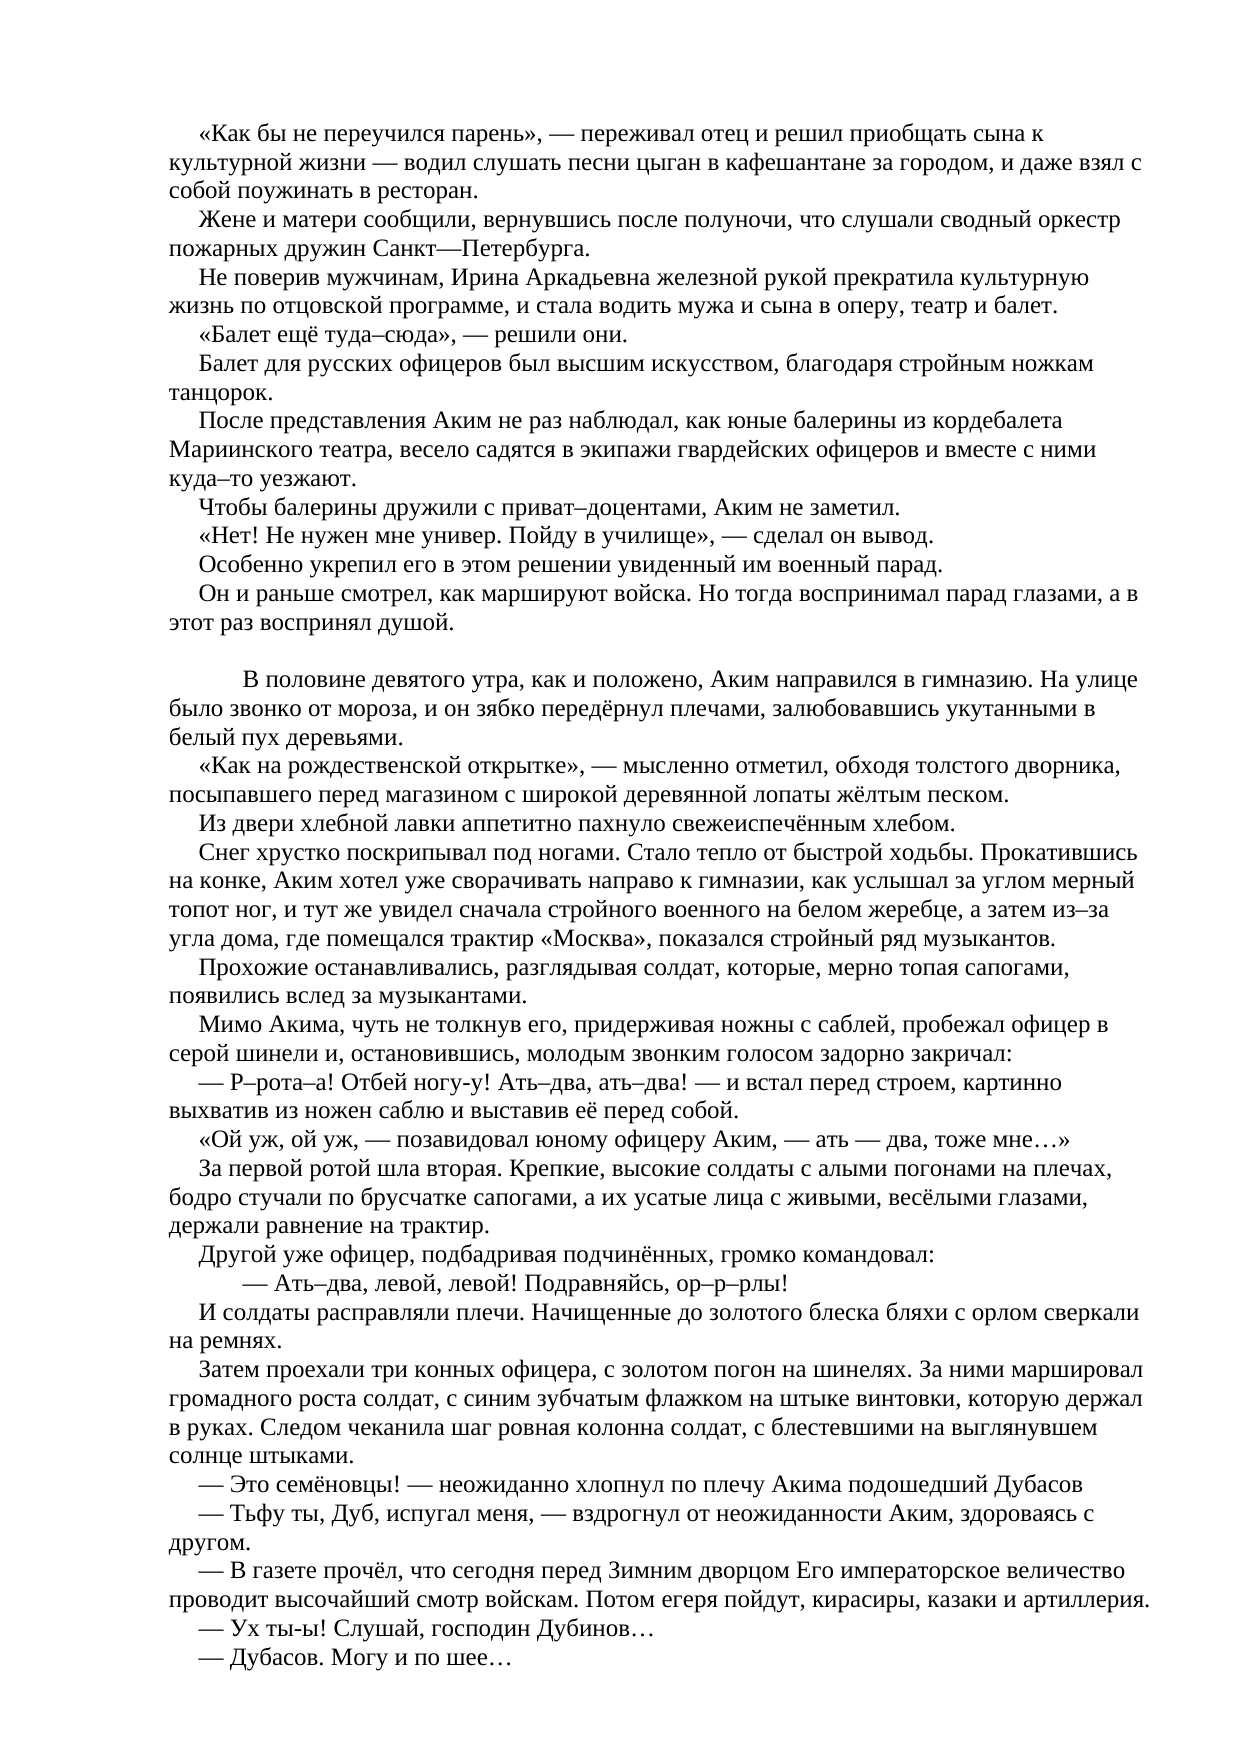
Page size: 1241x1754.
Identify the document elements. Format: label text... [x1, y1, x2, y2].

text Балет для русских офицеров был высшим искусством, благодаря стройным ножкам танцорок. [169, 348, 1152, 406]
text После представления Аким не раз наблюдал, как юные балерины из кордебалета Мариинского театра, весело садятся в экипажи гвардейских офицеров и вместе с ними куда–то уезжают. [169, 406, 1152, 492]
text Другой уже офицер, подбадривая подчинённых, громко командовал: [169, 1239, 1152, 1268]
text «Как бы не переучился парень», — переживал отец и решил приобщать сына к культурной жизни — водил слушать песни цыган в кафешантане за городом, и даже взял с собой поужинать в ресторан. [169, 118, 1152, 204]
text «Балет ещё туда–сюда», — решили они. [169, 319, 1152, 348]
text В половине девятого утра, как и положено, Аким направился в гимназию. На улице было звонко от мороза, и он зябко передёрнул плечами, залюбовавшись укутанными в белый пух деревьями. [169, 664, 1152, 751]
text — Ать–два, левой, левой! Подравняйсь, ор–р–рлы! [169, 1268, 1152, 1297]
text Особенно укрепил его в этом решении увиденный им военный парад. [169, 549, 1152, 578]
text Не поверив мужчинам, Ирина Аркадьевна железной рукой прекратила культурную жизнь по отцовской программе, и стала водить мужа и сына в оперу, театр и балет. [169, 262, 1152, 319]
text Прохожие останавливались, разглядывая солдат, которые, мерно топая сапогами, появились вслед за музыкантами. [169, 952, 1152, 1009]
text Жене и матери сообщили, вернувшись после полуночи, что слушали сводный оркестр пожарных дружин Санкт—Петербурга. [169, 204, 1152, 262]
text «Нет! Не нужен мне универ. Пойду в училище», — сделал он вывод. [169, 521, 1152, 549]
text И солдаты расправляли плечи. Начищенные до золотого блеска бляхи с орлом сверкали на ремнях. [169, 1297, 1152, 1354]
text Затем проехали три конных офицера, с золотом погон на шинелях. За ними маршировал громадного роста солдат, с синим зубчатым флажком на штыке винтовки, которую держал в руках. Следом чеканила шаг ровная колонна солдат, с блестевшими на выглянувшем солнце штыками. [169, 1354, 1152, 1469]
text — Р–рота–а! Отбей ногу-у! Ать–два, ать–два! — и встал перед строем, картинно выхватив из ножен саблю и выставив её перед собой. [169, 1067, 1152, 1124]
text — Это семёновцы! — неожиданно хлопнул по плечу Акима подошедший Дубасов [169, 1469, 1152, 1498]
text «Как на рождественской открытке», — мысленно отметил, обходя толстого дворника, посыпавшего перед магазином с широкой деревянной лопаты жёлтым песком. [169, 751, 1152, 808]
text Снег хрустко поскрипывал под ногами. Стало тепло от быстрой ходьбы. Прокатившись на конке, Аким хотел уже сворачивать направо к гимназии, как услышал за углом мерный топот ног, и тут же увидел сначала стройного военного на белом жеребце, а затем из–за угла дома, где помещался трактир «Москва», показался стройный ряд музыкантов. [169, 837, 1152, 952]
text Чтобы балерины дружили с приват–доцентами, Аким не заметил. [169, 492, 1152, 521]
text Он и раньше смотрел, как маршируют войска. Но тогда воспринимал парад глазами, а в этот раз воспринял душой. [169, 578, 1152, 636]
text Из двери хлебной лавки аппетитно пахнуло свежеиспечённым хлебом. [169, 808, 1152, 837]
text Мимо Акима, чуть не толкнув его, придерживая ножны с саблей, пробежал офицер в серой шинели и, остановившись, молодым звонким голосом задорно закричал: [169, 1009, 1152, 1067]
text — Тьфу ты, Дуб, испугал меня, — вздрогнул от неожиданности Аким, здороваясь с другом. [169, 1498, 1152, 1556]
text — В газете прочёл, что сегодня перед Зимним дворцом Его императорское величество проводит высочайший смотр войскам. Потом егеря пойдут, кирасиры, казаки и артиллерия. [169, 1556, 1152, 1613]
text — Дубасов. Могу и по шее… [169, 1642, 1152, 1671]
text «Ой уж, ой уж, — позавидовал юному офицеру Аким, — ать — два, тоже мне…» [169, 1124, 1152, 1153]
text — Ух ты-ы! Слушай, господин Дубинов… [169, 1613, 1152, 1642]
text За первой ротой шла вторая. Крепкие, высокие солдаты с алыми погонами на плечах, бодро стучали по брусчатке сапогами, а их усатые лица с живыми, весёлыми глазами, держали равнение на трактир. [169, 1153, 1152, 1239]
